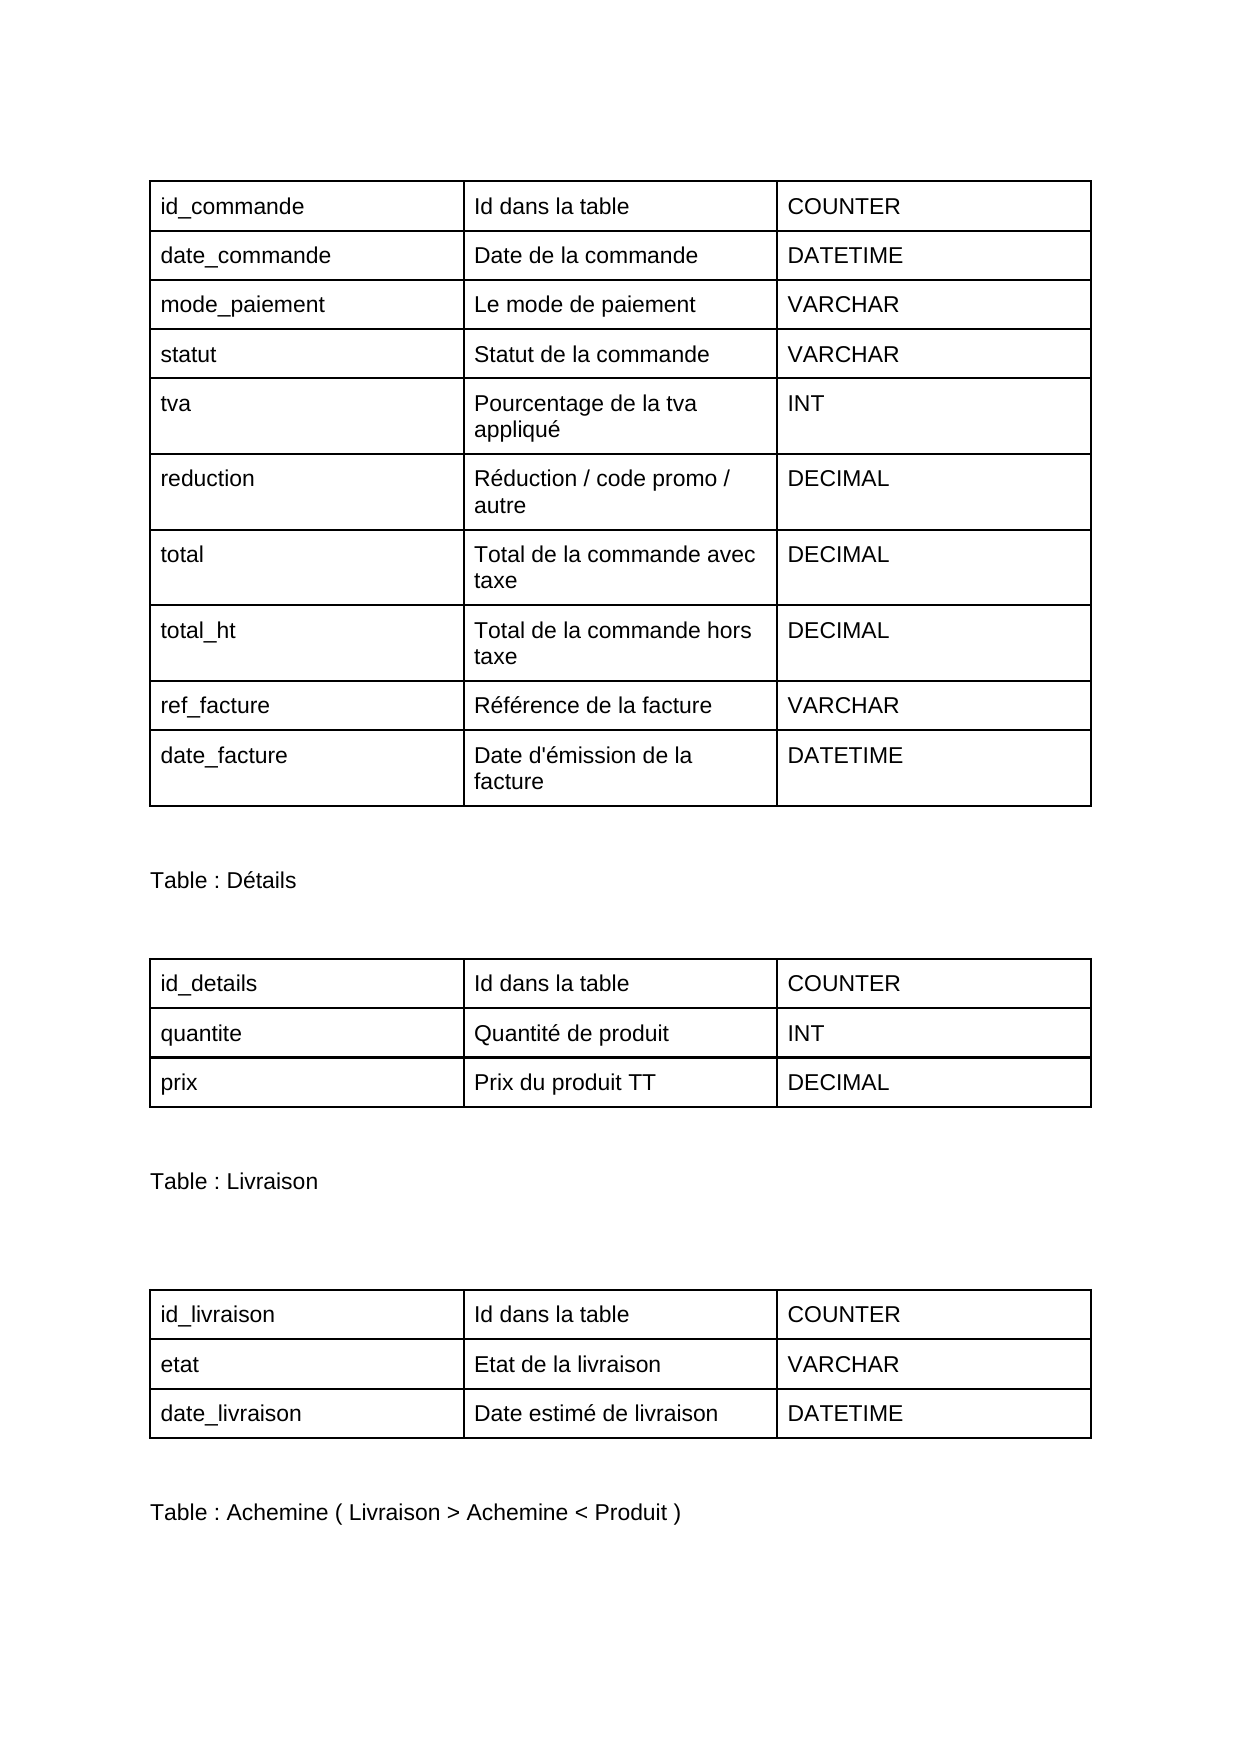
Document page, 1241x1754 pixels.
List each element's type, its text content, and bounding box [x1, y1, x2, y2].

table_cell total_ht [151, 606, 463, 680]
table_cell tva [151, 379, 463, 453]
table_header Id dans la table [465, 960, 776, 1007]
table_cell DATETIME [778, 1390, 1090, 1437]
table_header id_details [151, 960, 463, 1007]
table_cell ref_facture [151, 682, 463, 729]
table_cell VARCHAR [778, 682, 1090, 729]
table_cell Date de la commande [465, 232, 776, 279]
table_header id_livraison [151, 1291, 463, 1338]
table_header Id dans la table [465, 182, 776, 229]
table_cell date_facture [151, 731, 463, 805]
table_header COUNTER [778, 960, 1090, 1007]
table_cell date_livraison [151, 1390, 463, 1437]
table_cell Le mode de paiement [465, 281, 776, 328]
table_cell INT [778, 379, 1090, 453]
table_cell DECIMAL [778, 455, 1090, 528]
table_cell Date d'émission de la facture [465, 731, 776, 805]
table_cell DATETIME [778, 731, 1090, 805]
table_cell DECIMAL [778, 531, 1090, 604]
table_cell Prix du produit TT [465, 1059, 776, 1106]
table_cell Quantité de produit [465, 1009, 776, 1056]
table_cell total [151, 531, 463, 604]
table_header id_commande [151, 182, 463, 229]
table_cell Statut de la commande [465, 330, 776, 377]
table_cell Date estimé de livraison [465, 1390, 776, 1437]
text Table : Achemine ( Livraison > Achemine < Produit ) [150, 1499, 1090, 1526]
table_cell Réduction / code promo / autre [465, 455, 776, 528]
table_cell prix [151, 1059, 463, 1106]
table_cell DECIMAL [778, 1059, 1090, 1106]
table_header Id dans la table [465, 1291, 776, 1338]
table_header COUNTER [778, 1291, 1090, 1338]
table_cell Etat de la livraison [465, 1340, 776, 1387]
text Table : Livraison [150, 1168, 1090, 1194]
table_cell Total de la commande avec taxe [465, 531, 776, 604]
table_cell DECIMAL [778, 606, 1090, 680]
table_cell VARCHAR [778, 1340, 1090, 1387]
table_cell VARCHAR [778, 330, 1090, 377]
table_cell date_commande [151, 232, 463, 279]
table_cell INT [778, 1009, 1090, 1056]
table_cell Total de la commande hors taxe [465, 606, 776, 680]
text Table : Détails [150, 867, 1090, 893]
table_cell reduction [151, 455, 463, 528]
table_cell VARCHAR [778, 281, 1090, 328]
table_cell etat [151, 1340, 463, 1387]
table_cell Pourcentage de la tva appliqué [465, 379, 776, 453]
table_cell quantite [151, 1009, 463, 1056]
table_cell Référence de la facture [465, 682, 776, 729]
table_cell mode_paiement [151, 281, 463, 328]
table_cell DATETIME [778, 232, 1090, 279]
table_cell statut [151, 330, 463, 377]
table_header COUNTER [778, 182, 1090, 229]
